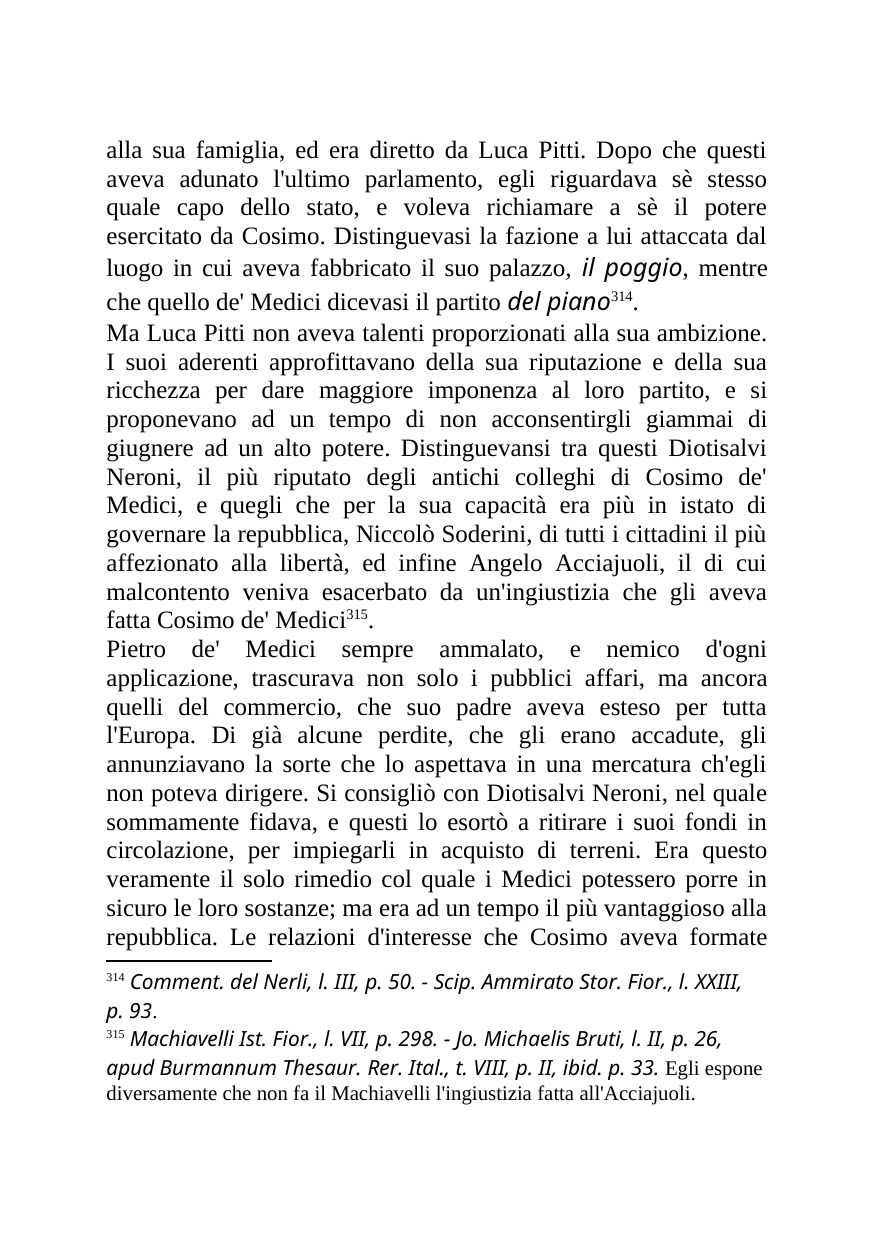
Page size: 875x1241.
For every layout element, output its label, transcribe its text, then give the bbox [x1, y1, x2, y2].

text Pietro de' Medici sempre ammalato, e nemico d'ogni applicazione, trascurava non solo i pubblici affari, ma ancora quelli del commercio, che suo padre aveva esteso per tutta l'Europa. Di già alcune perdite, che gli erano accadute, gli annunziavano la sorte che lo aspettava in una mercatura ch'egli non poteva dirigere. Si consigliò con Diotisalvi Neroni, nel quale sommamente fidava, e questi lo esortò a ritirare i suoi fondi in circolazione, per impiegarli in acquisto di terreni. Era questo veramente il solo rimedio col quale i Medici potessero porre in sicuro le loro sostanze; ma era ad un tempo il più vantaggioso alla repubblica. Le relazioni d'interesse che Cosimo aveva formate [106, 634, 768, 951]
text Comment. del Nerli, l. III, p. 50. - Scip. Ammirato Stor. Fior., l. XXIII, p. 93. [106, 967, 768, 1024]
text alla sua famiglia, ed era diretto da Luca Pitti. Dopo che questi aveva adunato l'ultimo parlamento, egli riguardava sè stesso quale capo dello stato, e voleva richiamare a sè il potere esercitato da Cosimo. Distinguevasi la fazione a lui attaccata dal luogo in cui aveva fabbricato il suo palazzo, il poggio, mentre che quello de' Medici dicevasi il partito del piano. [106, 135, 768, 318]
text Ma Luca Pitti non aveva talenti proporzionati alla sua ambizione. I suoi aderenti approfittavano della sua riputazione e della sua ricchezza per dare maggiore imponenza al loro partito, e si proponevano ad un tempo di non acconsentirgli giammai di giugnere ad un alto potere. Distinguevansi tra questi Diotisalvi Neroni, il più riputato degli antichi colleghi di Cosimo de' Medici, e quegli che per la sua capacità era più in istato di governare la repubblica, Niccolò Soderini, di tutti i cittadini il più affezionato alla libertà, ed infine Angelo Acciajuoli, il di cui malcontento veniva esacerbato da un'ingiustizia che gli aveva fatta Cosimo de' Medici. [106, 318, 768, 634]
text Machiavelli Ist. Fior., l. VII, p. 298. - Jo. Michaelis Bruti, l. II, p. 26, apud Burmannum Thesaur. Rer. Ital., t. VIII, p. II, ibid. p. 33. Egli espone diversamente che non fa il Machiavelli l'ingiustizia fatta all'Acciajuoli. [106, 1024, 768, 1105]
